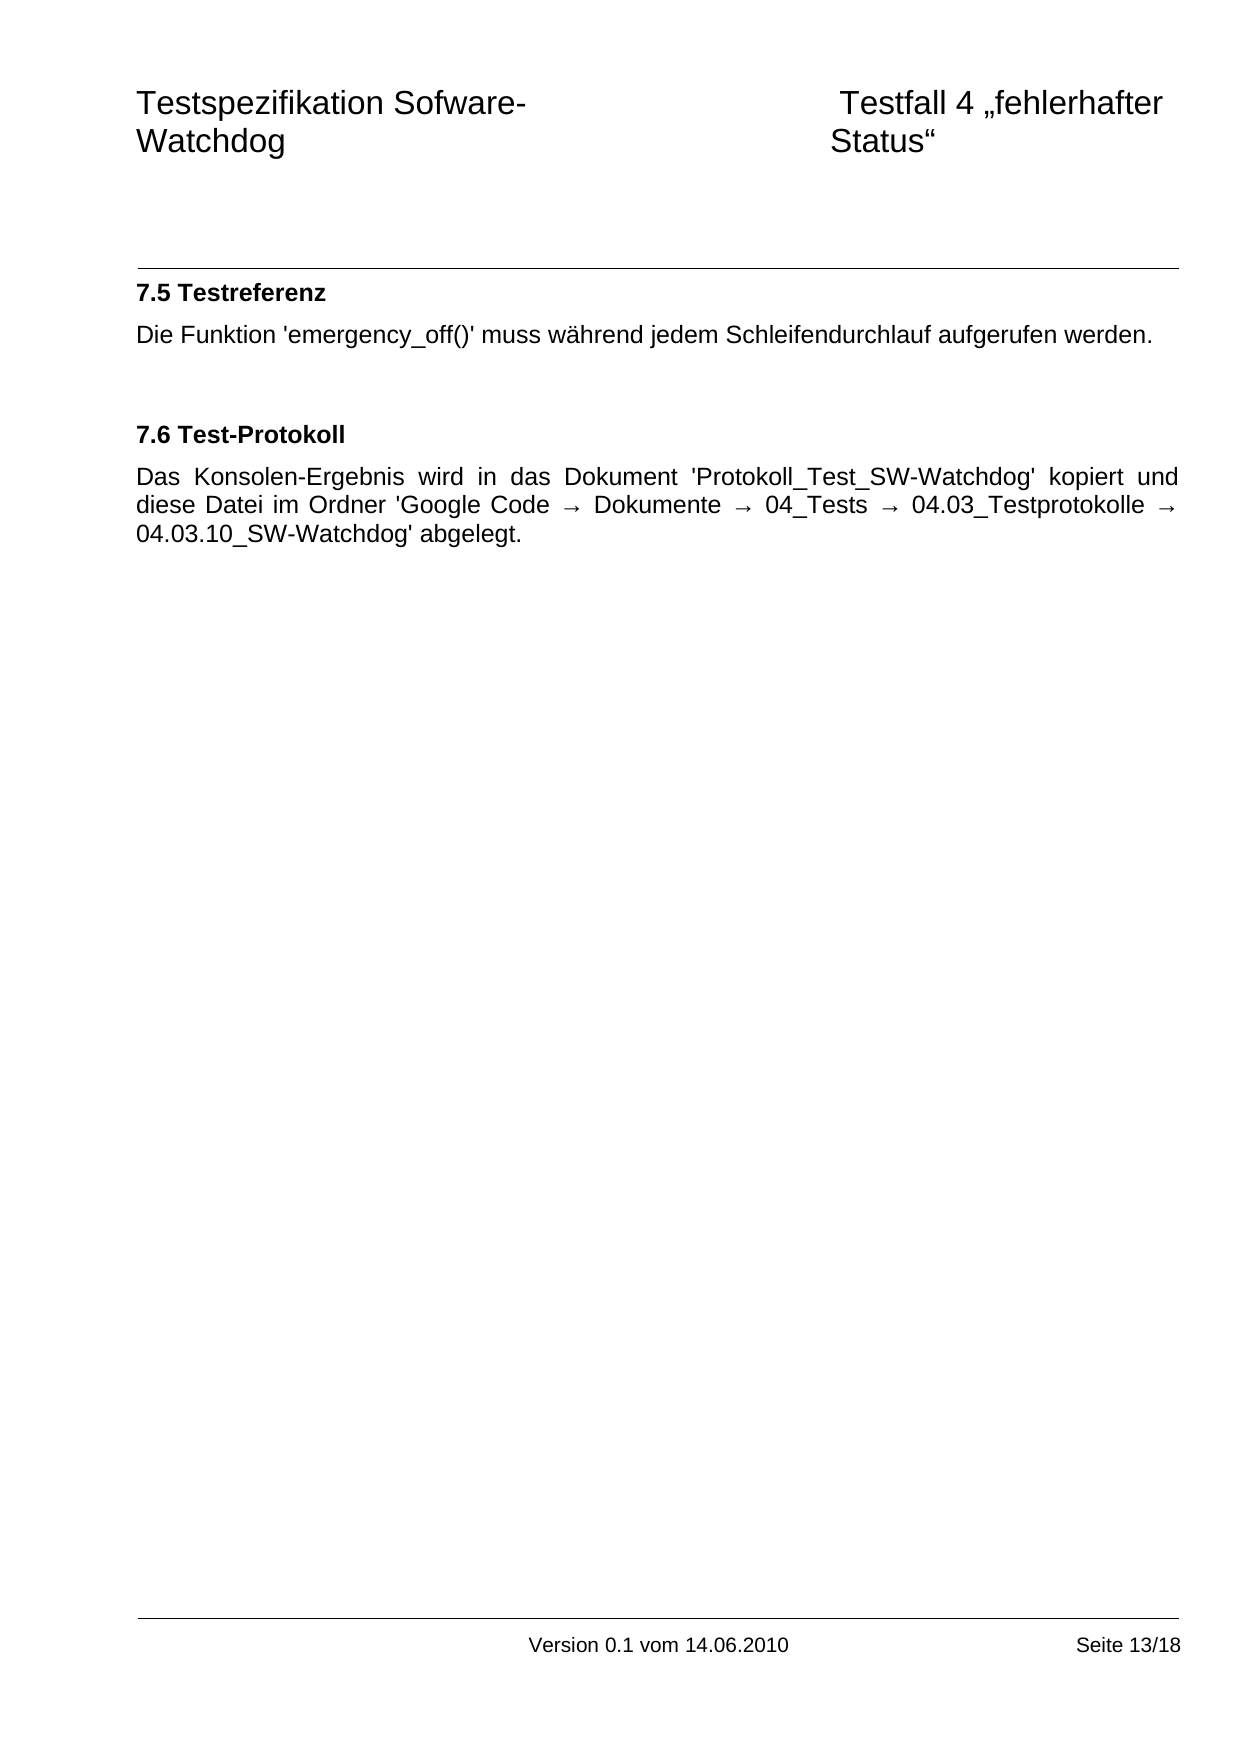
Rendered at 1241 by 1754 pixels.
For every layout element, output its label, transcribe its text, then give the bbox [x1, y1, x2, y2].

text Das Konsolen-Ergebnis wird in das Dokument 'Protokoll_Test_SW-Watchdog' kopiert und diese Datei im Ordner 'Google Code → Dokumente → 04_Tests → 04.03_Testprotokolle → 04.03.10_SW-Watchdog' abgelegt. [136, 462, 1181, 548]
text Die Funktion 'emergency_off()' muss während jedem Schleifendurchlauf aufgerufen werden. [136, 319, 1181, 348]
subtitle Test-Protokoll [136, 420, 1181, 449]
subtitle Testreferenz [136, 289, 1181, 307]
